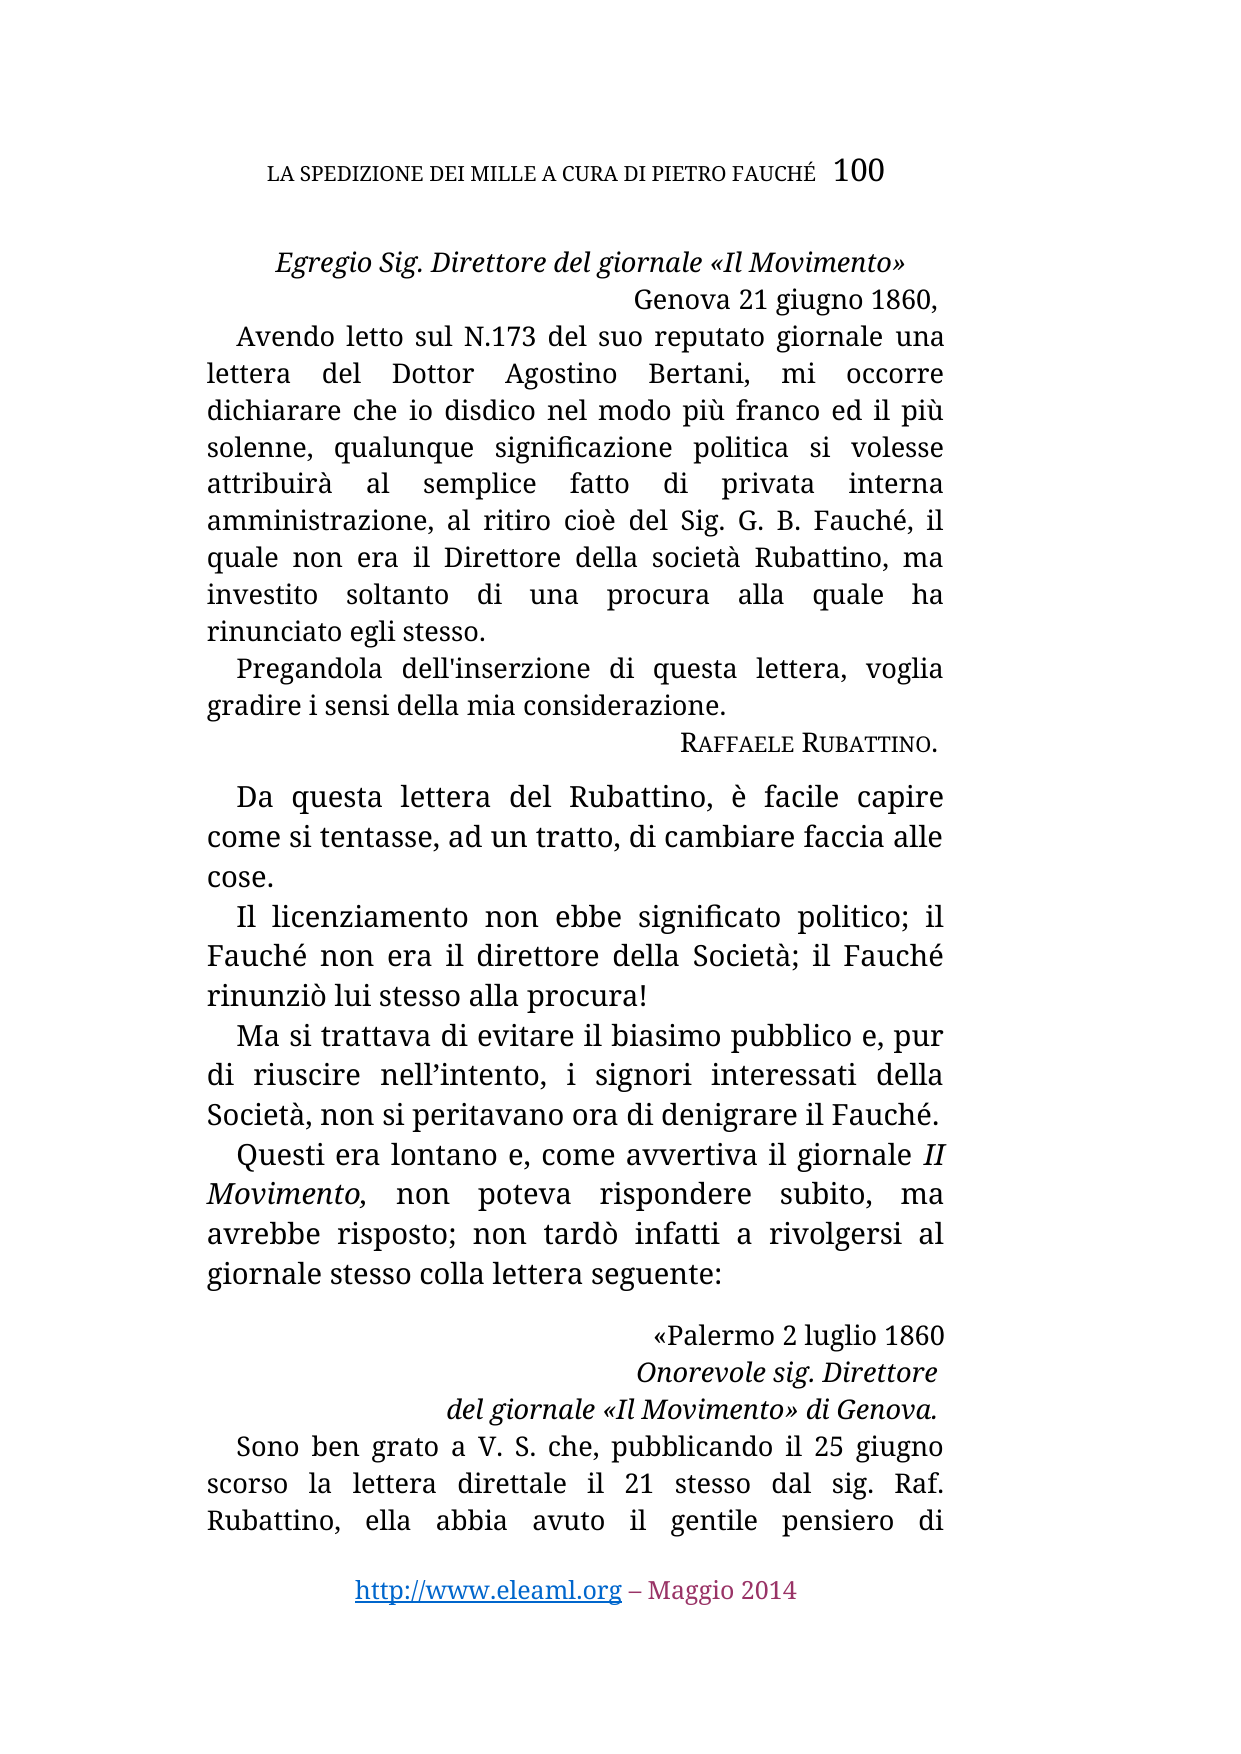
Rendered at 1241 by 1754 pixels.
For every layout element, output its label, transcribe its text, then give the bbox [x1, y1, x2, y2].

text Onorevole sig. Direttore [207, 1354, 945, 1391]
text Ma si trattava di evitare il biasimo pubblico e, pur di riuscire nell’intento, i signori interessati della Società, non si peritavano ora di denigrare il Fauché. [207, 1015, 945, 1134]
text del giornale «Il Movimento» di Genova. [207, 1391, 945, 1427]
text Il licenziamento non ebbe significato politico; il Fauché non era il direttore della Società; il Fauché rinunziò lui stesso alla procura! [207, 896, 945, 1015]
text Avendo letto sul N.173 del suo reputato giornale una lettera del Dottor Agostino Bertani, mi occorre dichiarare che io disdico nel modo più franco ed il più solenne, qualunque significazione politica si volesse attribuirà al semplice fatto di privata interna amministrazione, al ritiro cioè del Sig. G. B. Fauché, il quale non era il Direttore della società Rubattino, ma investito soltanto di una procura alla quale ha rinunciato egli stesso. [207, 317, 945, 649]
text Genova 21 giugno 1860, [207, 281, 945, 317]
text Sono ben grato a V. S. che, pubblicando il 25 giugno scorso la lettera direttale il 21 stesso dal sig. Raf. Rubattino, ella abbia avuto il gentile pensiero di [207, 1427, 945, 1538]
text Raffaele Rubattino. [207, 723, 945, 760]
text Pregandola dell'inserzione di questa lettera, voglia gradire i sensi della mia considerazione. [207, 649, 945, 723]
text Da questa lettera del Rubattino, è facile capire come si tentasse, ad un tratto, di cambiare faccia alle cose. [207, 777, 945, 896]
text Egregio Sig. Direttore del giornale «Il Movimento» [207, 244, 945, 281]
text Questi era lontano e, come avvertiva il giornale II Movimento, non poteva rispondere subito, ma avrebbe risposto; non tardò infatti a rivolgersi al giornale stesso colla lettera seguente: [207, 1134, 945, 1293]
text «Palermo 2 luglio 1860 [207, 1317, 945, 1354]
